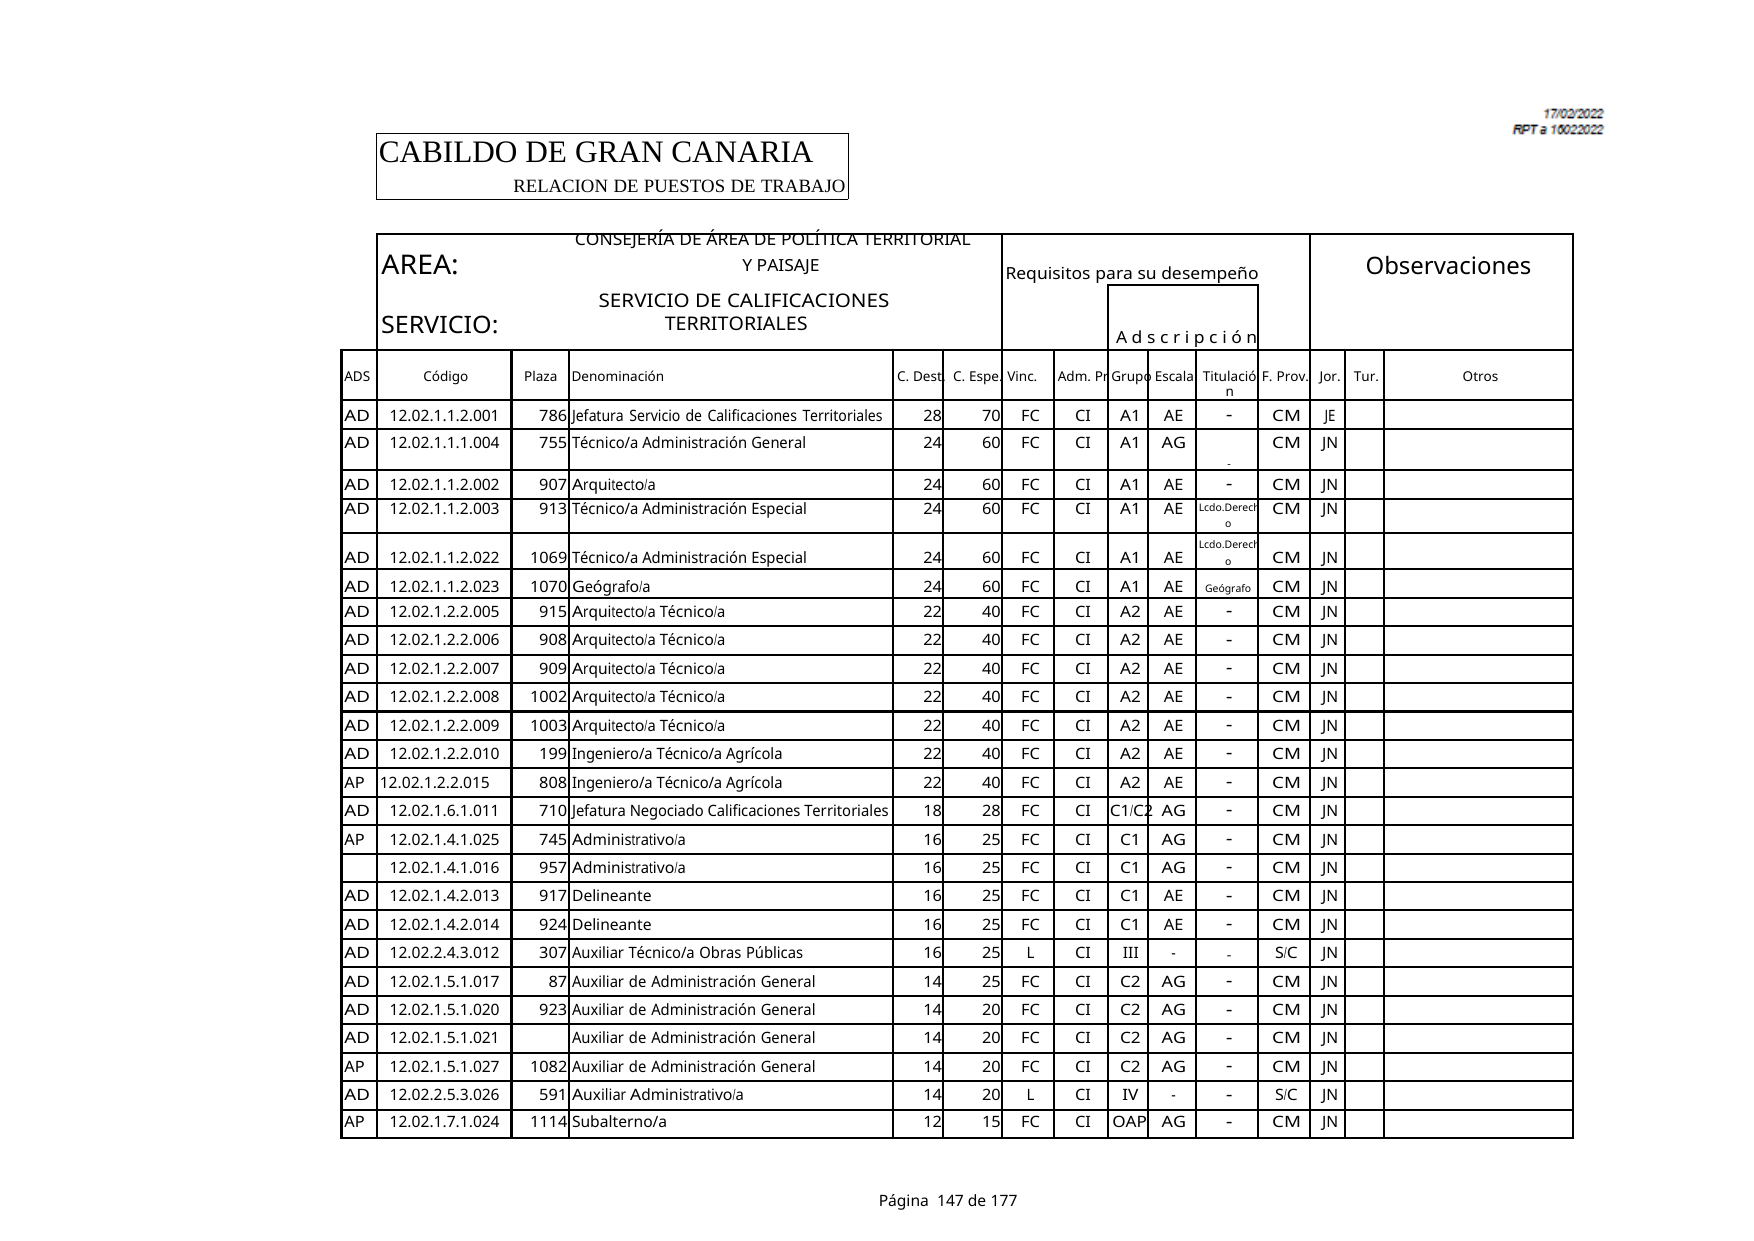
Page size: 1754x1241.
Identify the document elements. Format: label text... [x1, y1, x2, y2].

table_cell [1385, 627, 1572, 653]
table_cell - [1197, 656, 1257, 682]
table_cell [1385, 883, 1572, 909]
table_cell [1385, 798, 1572, 824]
table_cell 40 [944, 769, 1001, 796]
table_cell 25 [944, 855, 1001, 881]
table_cell CI [1055, 968, 1107, 995]
table_cell 913 [513, 500, 568, 532]
table_cell 14 [894, 1082, 942, 1108]
table_cell 22 [894, 684, 942, 710]
table_cell 87 [513, 968, 568, 995]
table_cell [1385, 599, 1572, 625]
table_cell 12.02.1.2.2.009 [378, 713, 510, 739]
table_cell [343, 855, 376, 881]
table_cell CM [1259, 599, 1309, 625]
table_cell CI [1055, 798, 1107, 824]
table_cell 25 [944, 826, 1001, 852]
table_cell AG [1149, 1025, 1195, 1052]
table_cell - [1197, 1111, 1257, 1137]
table_cell Auxiliar de Administración General [570, 1025, 892, 1052]
table_cell FC [1003, 769, 1053, 796]
table_cell - [1149, 940, 1195, 966]
table_cell Delineante [570, 883, 892, 909]
table_cell 22 [894, 741, 942, 767]
table_cell [1346, 713, 1383, 739]
table_cell Tur. [1346, 351, 1383, 399]
table_cell [1385, 1054, 1572, 1080]
table_cell 908 [513, 627, 568, 653]
table_cell [1385, 968, 1572, 995]
table_cell FC [1003, 911, 1053, 938]
table_cell [1385, 713, 1572, 739]
table_cell FC [1003, 1054, 1053, 1080]
table_cell L [1003, 940, 1053, 966]
table_cell AG [1149, 997, 1195, 1023]
table_cell 12.02.1.5.1.020 [378, 997, 510, 1023]
table_cell CM [1259, 627, 1309, 653]
table_cell CM [1259, 1025, 1309, 1052]
table_cell 915 [513, 599, 568, 625]
table_cell CM [1259, 471, 1309, 498]
table_cell FC [1003, 968, 1053, 995]
table_cell [1385, 940, 1572, 966]
table_cell 16 [894, 855, 942, 881]
table_header Observaciones [1311, 235, 1572, 348]
table_cell C1 [1109, 855, 1147, 881]
table_cell [1346, 570, 1383, 597]
table_cell 924 [513, 911, 568, 938]
table_cell Jefatura Servicio de Calificaciones Territoriales [570, 401, 892, 428]
table_cell A2 [1109, 656, 1147, 682]
table_cell 12.02.1.2.2.006 [378, 627, 510, 653]
table_header Requisitos para su desempeño [1003, 235, 1309, 284]
table_cell - [1197, 826, 1257, 852]
table_cell 22 [894, 656, 942, 682]
table_cell 20 [944, 1025, 1001, 1052]
table_cell CM [1259, 430, 1309, 469]
table_cell 12.02.1.4.2.013 [378, 883, 510, 909]
table_cell AD [343, 741, 376, 767]
table_cell AP [343, 769, 376, 796]
table_cell [1385, 500, 1572, 532]
table_cell 12.02.2.4.3.012 [378, 940, 510, 966]
table_cell JN [1311, 1082, 1344, 1108]
table_cell [1346, 684, 1383, 710]
table_cell Arquitecto/a Técnico/a [570, 713, 892, 739]
table_cell CI [1055, 997, 1107, 1023]
table_cell JN [1311, 1054, 1344, 1080]
table_cell A1 [1109, 471, 1147, 498]
table_cell 12.02.1.2.2.015 [378, 769, 510, 796]
table_cell CM [1259, 570, 1309, 597]
table_cell Escala [1149, 351, 1195, 399]
table_cell 1070 [513, 570, 568, 597]
table_cell AE [1149, 401, 1195, 428]
table_cell 12.02.1.7.1.024 [378, 1111, 510, 1137]
table_cell CI [1055, 500, 1107, 532]
table_cell A d s c r i p c i ó n [1109, 286, 1257, 348]
table_cell 40 [944, 627, 1001, 653]
table_cell Ingeniero/a Técnico/a Agrícola [570, 741, 892, 767]
table_cell - [1197, 1025, 1257, 1052]
table_cell C2 [1109, 997, 1147, 1023]
table_cell [1346, 627, 1383, 653]
table_cell 12.02.1.2.2.010 [378, 741, 510, 767]
table_cell 1003 [513, 713, 568, 739]
table_cell FC [1003, 855, 1053, 881]
table_cell AE [1149, 713, 1195, 739]
table_cell [1385, 534, 1572, 568]
table_cell [1346, 968, 1383, 995]
table_cell CI [1055, 471, 1107, 498]
table_cell - [1197, 855, 1257, 881]
table_cell 786 [513, 401, 568, 428]
table_cell [1346, 741, 1383, 767]
table_cell JN [1311, 826, 1344, 852]
table_cell Administrativo/a [570, 826, 892, 852]
table_cell C1 [1109, 826, 1147, 852]
table_cell F. Prov. [1259, 351, 1309, 399]
table_cell 591 [513, 1082, 568, 1108]
table_cell - [1197, 1054, 1257, 1080]
table_cell [1346, 997, 1383, 1023]
table_cell Subalterno/a [570, 1111, 892, 1137]
table_cell AD [343, 599, 376, 625]
table_cell Grupo [1109, 351, 1147, 399]
table_cell Arquitecto/a Técnico/a [570, 656, 892, 682]
table_cell CM [1259, 713, 1309, 739]
table_cell 24 [894, 534, 942, 568]
table_cell - [1197, 430, 1257, 469]
table_cell AE [1149, 471, 1195, 498]
table_cell CM [1259, 826, 1309, 852]
table_cell JN [1311, 769, 1344, 796]
table_cell A1 [1109, 401, 1147, 428]
table_cell 12.02.1.4.1.025 [378, 826, 510, 852]
table_cell AG [1149, 855, 1195, 881]
table_cell 24 [894, 570, 942, 597]
table_cell [1346, 855, 1383, 881]
table_cell 12.02.1.1.2.001 [378, 401, 510, 428]
table_cell Auxiliar Administrativo/a [570, 1082, 892, 1108]
table_cell [513, 1025, 568, 1052]
table_cell 14 [894, 968, 942, 995]
table_cell - [1197, 471, 1257, 498]
table_cell AD [343, 627, 376, 653]
table_cell - [1197, 883, 1257, 909]
table_cell - [1197, 911, 1257, 938]
table_cell CM [1259, 855, 1309, 881]
table_cell Vinc. [1003, 351, 1053, 399]
table_cell - [1197, 798, 1257, 824]
table_cell 25 [944, 968, 1001, 995]
table_cell 25 [944, 883, 1001, 909]
table_cell 15 [944, 1111, 1001, 1137]
table_cell A2 [1109, 713, 1147, 739]
table_cell 12.02.2.5.3.026 [378, 1082, 510, 1108]
table_cell AP [343, 1054, 376, 1080]
table_cell 25 [944, 911, 1001, 938]
table_cell [1346, 1082, 1383, 1108]
table_cell AE [1149, 911, 1195, 938]
table_cell CI [1055, 627, 1107, 653]
table_cell L [1003, 1082, 1053, 1108]
table_cell AD [343, 534, 376, 568]
table_cell 745 [513, 826, 568, 852]
table_cell 1082 [513, 1054, 568, 1080]
table_cell CM [1259, 1111, 1309, 1137]
table_cell 710 [513, 798, 568, 824]
table_cell 18 [894, 798, 942, 824]
table_cell AD [343, 1025, 376, 1052]
table_cell Auxiliar de Administración General [570, 968, 892, 995]
table_cell 16 [894, 826, 942, 852]
table_cell CM [1259, 500, 1309, 532]
table_cell Jefatura Negociado Calificaciones Territoriales [570, 798, 892, 824]
table_cell CI [1055, 684, 1107, 710]
table_cell C2 [1109, 968, 1147, 995]
table_cell Denominación [570, 351, 892, 399]
table_cell [1385, 401, 1572, 428]
table_cell A1 [1109, 430, 1147, 469]
table_cell AP [343, 826, 376, 852]
table_cell AE [1149, 883, 1195, 909]
table_cell [1385, 997, 1572, 1023]
table_cell 957 [513, 855, 568, 881]
table_cell Adm. Pr [1055, 351, 1107, 399]
table_cell A2 [1109, 769, 1147, 796]
table_cell [1346, 534, 1383, 568]
table_cell 16 [894, 883, 942, 909]
table_cell 907 [513, 471, 568, 498]
table_cell AE [1149, 599, 1195, 625]
table_cell 16 [894, 911, 942, 938]
table_cell JN [1311, 430, 1344, 469]
table_cell CI [1055, 713, 1107, 739]
table_cell - [1197, 940, 1257, 966]
table_cell CM [1259, 684, 1309, 710]
table_cell [1346, 798, 1383, 824]
table_cell 12.02.1.5.1.027 [378, 1054, 510, 1080]
table_cell CI [1055, 940, 1107, 966]
table_cell ADS [343, 351, 376, 399]
table_cell [1346, 826, 1383, 852]
table_cell AG [1149, 430, 1195, 469]
table_cell [1346, 500, 1383, 532]
table_cell 40 [944, 741, 1001, 767]
table_cell AG [1149, 1054, 1195, 1080]
table_cell CM [1259, 968, 1309, 995]
table_cell JN [1311, 1111, 1344, 1137]
table_cell FC [1003, 826, 1053, 852]
table_cell 12.02.1.5.1.021 [378, 1025, 510, 1052]
table_cell CI [1055, 769, 1107, 796]
table_cell 12.02.1.2.2.005 [378, 599, 510, 625]
table_cell 40 [944, 656, 1001, 682]
table_cell FC [1003, 430, 1053, 469]
table_cell AD [343, 911, 376, 938]
table_cell AG [1149, 798, 1195, 824]
table_cell 1114 [513, 1111, 568, 1137]
table_cell Auxiliar de Administración General [570, 997, 892, 1023]
table_cell FC [1003, 713, 1053, 739]
table_cell 60 [944, 430, 1001, 469]
table_cell AE [1149, 684, 1195, 710]
table_cell A2 [1109, 741, 1147, 767]
table_cell AE [1149, 627, 1195, 653]
table_cell - [1197, 997, 1257, 1023]
table_cell JN [1311, 883, 1344, 909]
table_cell 12.02.1.5.1.017 [378, 968, 510, 995]
table_cell - [1197, 599, 1257, 625]
table_cell Jor. [1311, 351, 1344, 399]
table_cell 12.02.1.6.1.011 [378, 798, 510, 824]
table_cell CI [1055, 401, 1107, 428]
table_cell FC [1003, 534, 1053, 568]
table_cell AD [343, 883, 376, 909]
table_cell AE [1149, 570, 1195, 597]
table_cell AD [343, 713, 376, 739]
table_cell - [1149, 1082, 1195, 1108]
table_cell Técnico/a Administración General [570, 430, 892, 469]
table_cell 755 [513, 430, 568, 469]
table_cell [1385, 1082, 1572, 1108]
table_cell CM [1259, 741, 1309, 767]
table_cell JN [1311, 798, 1344, 824]
table_cell [1346, 471, 1383, 498]
table_cell A2 [1109, 684, 1147, 710]
table_cell 20 [944, 997, 1001, 1023]
table_cell 909 [513, 656, 568, 682]
table_cell FC [1003, 684, 1053, 710]
table_cell CI [1055, 741, 1107, 767]
table_cell 24 [894, 430, 942, 469]
table_cell AD [343, 684, 376, 710]
table_cell CM [1259, 656, 1309, 682]
table_cell Administrativo/a [570, 855, 892, 881]
table_cell CI [1055, 534, 1107, 568]
table_cell [1346, 1054, 1383, 1080]
table_cell 28 [894, 401, 942, 428]
table_cell Arquitecto/a Técnico/a [570, 627, 892, 653]
table_cell CI [1055, 855, 1107, 881]
table_cell CM [1259, 911, 1309, 938]
table_cell JN [1311, 1025, 1344, 1052]
table_cell AD [343, 430, 376, 469]
table_cell A1 [1109, 534, 1147, 568]
table_cell 60 [944, 570, 1001, 597]
table_cell 14 [894, 1025, 942, 1052]
table_cell [1346, 1111, 1383, 1137]
table_cell Auxiliar Técnico/a Obras Públicas [570, 940, 892, 966]
table_cell 14 [894, 1054, 942, 1080]
table_cell CI [1055, 656, 1107, 682]
table_cell AG [1149, 968, 1195, 995]
table_cell AD [343, 570, 376, 597]
table_cell Ingeniero/a Técnico/a Agrícola [570, 769, 892, 796]
table_cell [1385, 741, 1572, 767]
table_cell [1385, 769, 1572, 796]
table_cell CM [1259, 997, 1309, 1023]
table_cell CM [1259, 1054, 1309, 1080]
table_cell JN [1311, 741, 1344, 767]
table_cell [1259, 284, 1309, 348]
table_cell [1385, 1111, 1572, 1137]
table_cell AE [1149, 769, 1195, 796]
table_cell 12.02.1.2.2.008 [378, 684, 510, 710]
table_cell A1 [1109, 500, 1147, 532]
table_cell C. Dest. [894, 351, 942, 399]
table_cell AD [343, 940, 376, 966]
table_header [341, 233, 376, 348]
table_cell 22 [894, 599, 942, 625]
table_cell CI [1055, 430, 1107, 469]
table_cell [1385, 826, 1572, 852]
table_cell CM [1259, 769, 1309, 796]
table_cell 12.02.1.1.2.022 [378, 534, 510, 568]
table_cell 25 [944, 940, 1001, 966]
table_cell [1346, 599, 1383, 625]
table_cell JN [1311, 968, 1344, 995]
table_cell [1346, 911, 1383, 938]
table_cell FC [1003, 471, 1053, 498]
table_cell - [1197, 1082, 1257, 1108]
table_cell JN [1311, 627, 1344, 653]
table_cell [1385, 570, 1572, 597]
table_cell A1 [1109, 570, 1147, 597]
table_cell AD [343, 798, 376, 824]
table_cell A2 [1109, 599, 1147, 625]
table_cell Código [378, 351, 510, 399]
table_cell JN [1311, 570, 1344, 597]
table_cell [1346, 656, 1383, 682]
table_cell - [1197, 713, 1257, 739]
table_cell C. Espe. [944, 351, 1001, 399]
table_cell AD [343, 997, 376, 1023]
table_cell 28 [944, 798, 1001, 824]
table_cell JN [1311, 599, 1344, 625]
table_cell 22 [894, 627, 942, 653]
table_cell C2 [1109, 1025, 1147, 1052]
table_cell 12.02.1.2.2.007 [378, 656, 510, 682]
table_cell 60 [944, 471, 1001, 498]
table_cell AD [343, 500, 376, 532]
table_cell FC [1003, 798, 1053, 824]
table_cell FC [1003, 401, 1053, 428]
table_cell 12.02.1.4.2.014 [378, 911, 510, 938]
table_cell [1385, 684, 1572, 710]
table_cell [1385, 911, 1572, 938]
table_cell 12.02.1.4.1.016 [378, 855, 510, 881]
table_cell CM [1259, 534, 1309, 568]
table_header CONSEJERÍA DE ÁREA DE POLÍTICA TERRITORIAL AREA: Y PAISAJE SERVICIO DE CALIFICACIONES SERVICIO: TERRITORIALES [378, 235, 1001, 348]
table_cell Titulación [1197, 351, 1257, 399]
table_cell AE [1149, 500, 1195, 532]
table_cell 60 [944, 500, 1001, 532]
table_cell 70 [944, 401, 1001, 428]
table_cell CI [1055, 911, 1107, 938]
table_cell FC [1003, 1025, 1053, 1052]
table_cell Auxiliar de Administración General [570, 1054, 892, 1080]
table_cell [1385, 656, 1572, 682]
table_cell JN [1311, 713, 1344, 739]
table_cell - [1197, 769, 1257, 796]
table_cell - [1197, 684, 1257, 710]
table_cell C1 [1109, 911, 1147, 938]
table_cell JN [1311, 656, 1344, 682]
table_cell C1 [1109, 883, 1147, 909]
table_cell [1346, 769, 1383, 796]
table_cell 24 [894, 471, 942, 498]
table_cell CI [1055, 883, 1107, 909]
table_cell 923 [513, 997, 568, 1023]
table_cell C1/C2 [1109, 798, 1147, 824]
table_cell [1346, 940, 1383, 966]
table_cell [1003, 284, 1107, 348]
table_cell - [1197, 968, 1257, 995]
table_cell JN [1311, 534, 1344, 568]
table_cell CI [1055, 1054, 1107, 1080]
table_cell AD [343, 401, 376, 428]
table_cell 40 [944, 713, 1001, 739]
table_cell AD [343, 968, 376, 995]
table_cell FC [1003, 1111, 1053, 1137]
table_cell CI [1055, 1111, 1107, 1137]
table_cell - [1197, 401, 1257, 428]
table_cell [1346, 883, 1383, 909]
table_cell CM [1259, 401, 1309, 428]
table_cell Arquitecto/a [570, 471, 892, 498]
table_cell CI [1055, 599, 1107, 625]
table_cell 1002 [513, 684, 568, 710]
table_cell Geógrafo [1197, 570, 1257, 597]
table_cell FC [1003, 627, 1053, 653]
table_cell AD [343, 1082, 376, 1108]
table_cell AG [1149, 826, 1195, 852]
table_cell 20 [944, 1054, 1001, 1080]
table_cell CI [1055, 826, 1107, 852]
table_cell 60 [944, 534, 1001, 568]
table_cell III [1109, 940, 1147, 966]
table_cell Arquitecto/a Técnico/a [570, 599, 892, 625]
table_cell 307 [513, 940, 568, 966]
table_cell CM [1259, 798, 1309, 824]
table_cell JN [1311, 940, 1344, 966]
table_cell [1346, 430, 1383, 469]
table_cell JN [1311, 684, 1344, 710]
table_cell [1346, 1025, 1383, 1052]
table_cell - [1197, 627, 1257, 653]
table_cell FC [1003, 570, 1053, 597]
table_cell JN [1311, 997, 1344, 1023]
table_cell JN [1311, 500, 1344, 532]
table_cell 16 [894, 940, 942, 966]
table_cell C2 [1109, 1054, 1147, 1080]
table_cell 12.02.1.1.2.002 [378, 471, 510, 498]
table_cell 40 [944, 599, 1001, 625]
table_cell FC [1003, 656, 1053, 682]
table_cell JN [1311, 471, 1344, 498]
table_cell FC [1003, 883, 1053, 909]
table_cell 917 [513, 883, 568, 909]
table_cell 12.02.1.1.2.003 [378, 500, 510, 532]
table_cell S/C [1259, 1082, 1309, 1108]
table_cell AE [1149, 656, 1195, 682]
table_cell - [1197, 741, 1257, 767]
table_cell AE [1149, 534, 1195, 568]
table_cell IV [1109, 1082, 1147, 1108]
table_cell OAP [1109, 1111, 1147, 1137]
table_cell [1385, 471, 1572, 498]
table_cell 24 [894, 500, 942, 532]
table_cell 1069 [513, 534, 568, 568]
table_cell AP [343, 1111, 376, 1137]
table_cell 12.02.1.1.1.004 [378, 430, 510, 469]
table_cell 12.02.1.1.2.023 [378, 570, 510, 597]
table_cell FC [1003, 997, 1053, 1023]
table_cell AD [343, 471, 376, 498]
table_cell A2 [1109, 627, 1147, 653]
table_cell CI [1055, 1082, 1107, 1108]
table_cell 14 [894, 997, 942, 1023]
table_cell JE [1311, 401, 1344, 428]
table_cell JN [1311, 855, 1344, 881]
table_cell Lcdo.Derech o [1197, 534, 1257, 568]
table_cell JN [1311, 911, 1344, 938]
table_cell S/C [1259, 940, 1309, 966]
table_cell 40 [944, 684, 1001, 710]
table_cell 20 [944, 1082, 1001, 1108]
table_cell FC [1003, 500, 1053, 532]
table_cell CM [1259, 883, 1309, 909]
table_cell AE [1149, 741, 1195, 767]
table_cell FC [1003, 599, 1053, 625]
table_cell [1346, 401, 1383, 428]
table_cell CI [1055, 1025, 1107, 1052]
table_cell Lcdo.Derech o [1197, 500, 1257, 532]
table_cell [1385, 1025, 1572, 1052]
table_cell FC [1003, 741, 1053, 767]
table_cell Otros [1385, 351, 1572, 399]
table_cell 12 [894, 1111, 942, 1137]
table_cell CI [1055, 570, 1107, 597]
table_cell Técnico/a Administración Especial [570, 534, 892, 568]
table_cell [1385, 430, 1572, 469]
table_cell Técnico/a Administración Especial [570, 500, 892, 532]
table_cell Geógrafo/a [570, 570, 892, 597]
picture [1511, 98, 1609, 144]
table_cell AG [1149, 1111, 1195, 1137]
table_cell [1385, 855, 1572, 881]
table_cell 199 [513, 741, 568, 767]
table_cell AD [343, 656, 376, 682]
table_cell 808 [513, 769, 568, 796]
table_cell Arquitecto/a Técnico/a [570, 684, 892, 710]
table_cell 22 [894, 769, 942, 796]
table_cell 22 [894, 713, 942, 739]
table_cell Delineante [570, 911, 892, 938]
table_cell Plaza [513, 351, 568, 399]
